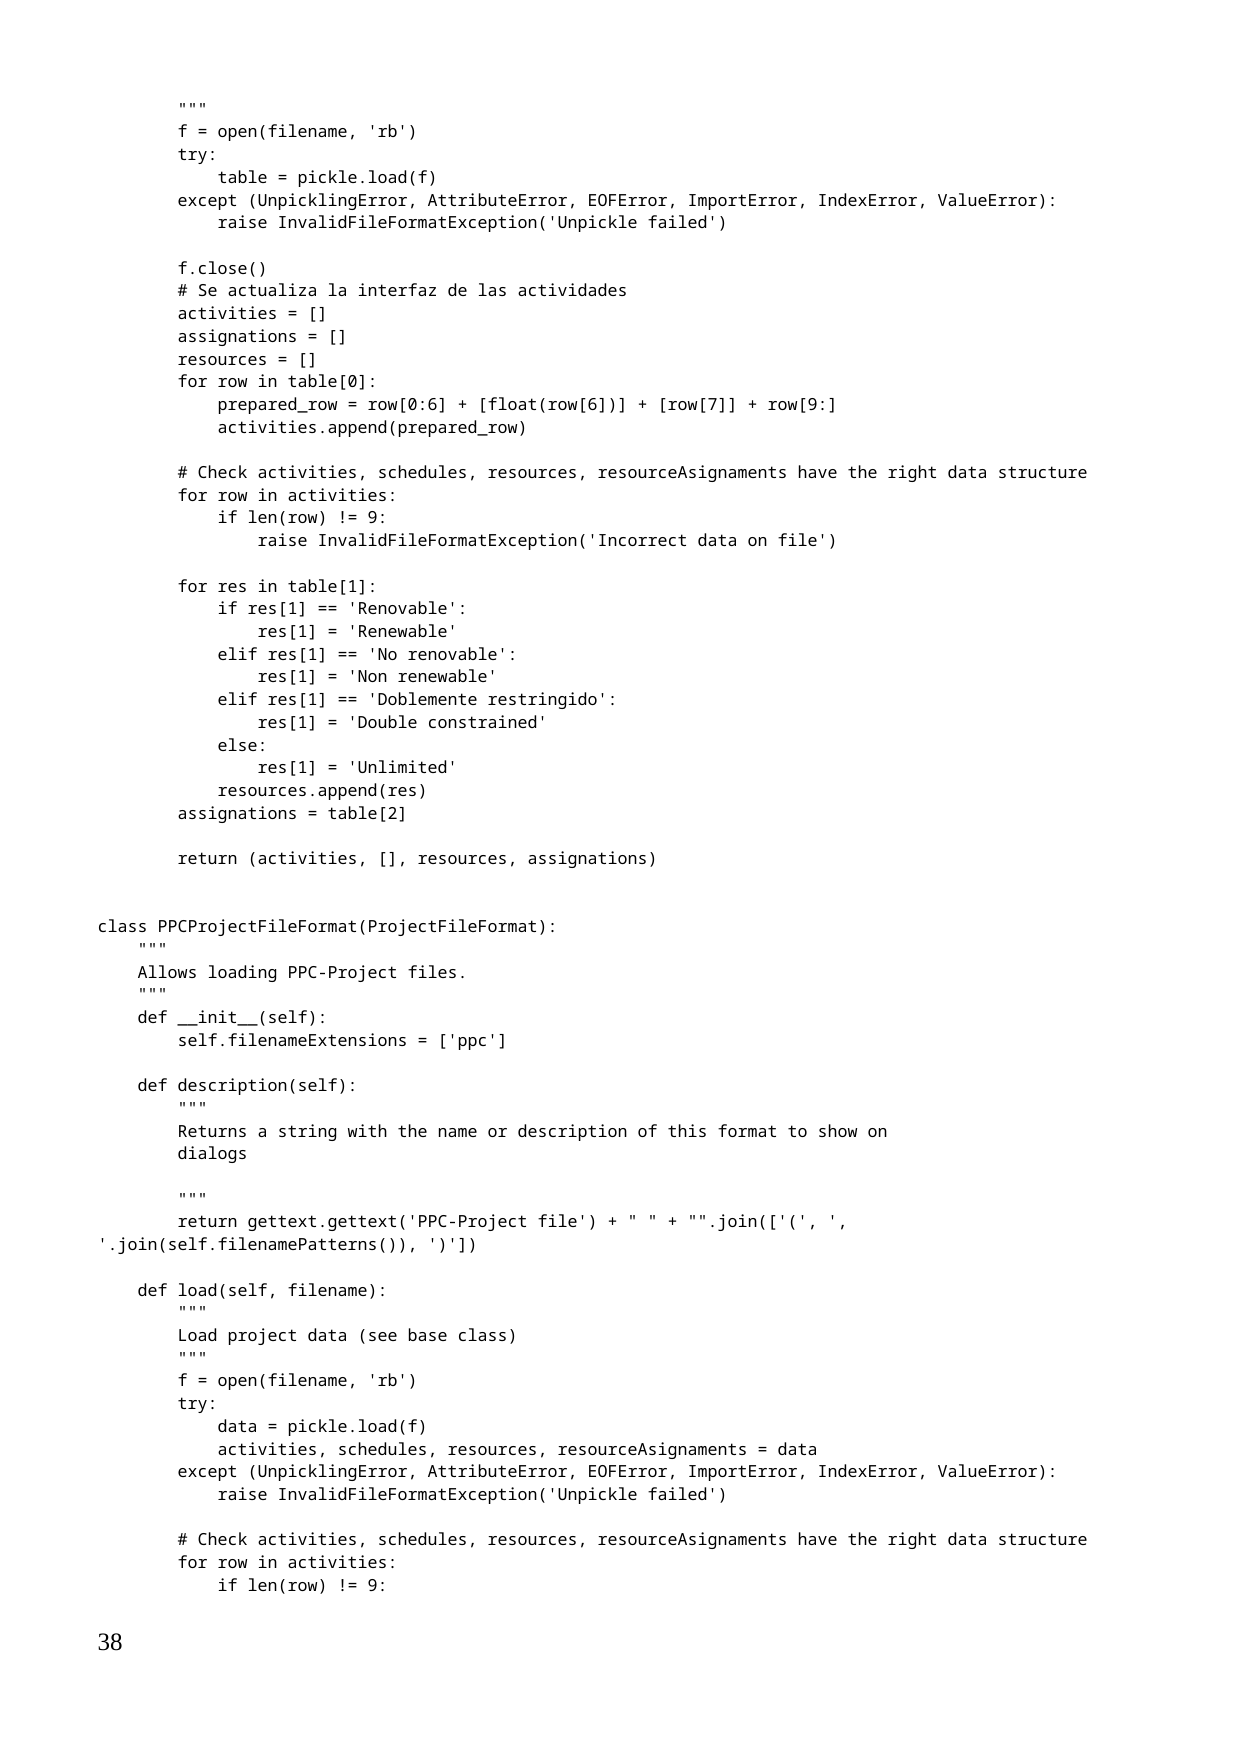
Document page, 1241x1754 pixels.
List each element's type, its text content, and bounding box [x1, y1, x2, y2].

text except (UnpicklingError, AttributeError, EOFError, ImportError, IndexError, ValueError): [97, 188, 1113, 211]
text f = open(filename, 'rb') [97, 120, 1113, 143]
text # Check activities, schedules, resources, resourceAsignaments have the right data structure [97, 1528, 1113, 1551]
text Returns a string with the name or description of this format to show on [97, 1119, 1113, 1142]
text for row in activities: [97, 483, 1113, 506]
text self.filenameExtensions = ['ppc'] [97, 1028, 1113, 1051]
text Allows loading PPC-Project files. [97, 960, 1113, 983]
text resources.append(res) [97, 779, 1113, 801]
text """ [97, 938, 1113, 960]
text """ [97, 983, 1113, 1006]
text activities = [] [97, 302, 1113, 324]
text table = pickle.load(f) [97, 166, 1113, 188]
text def load(self, filename): [97, 1278, 1113, 1301]
text """ [97, 1097, 1113, 1119]
text f = open(filename, 'rb') [97, 1369, 1113, 1392]
text assignations = table[2] [97, 801, 1113, 824]
text for row in table[0]: [97, 370, 1113, 393]
text res[1] = 'Renewable' [97, 620, 1113, 642]
text try: [97, 143, 1113, 166]
text def __init__(self): [97, 1006, 1113, 1028]
text raise InvalidFileFormatException('Unpickle failed') [97, 1483, 1113, 1505]
text else: [97, 733, 1113, 756]
text res[1] = 'Non renewable' [97, 665, 1113, 688]
text activities.append(prepared_row) [97, 415, 1113, 438]
text try: [97, 1392, 1113, 1414]
text # Check activities, schedules, resources, resourceAsignaments have the right data structure [97, 461, 1113, 483]
text activities, schedules, resources, resourceAsignaments = data [97, 1437, 1113, 1460]
text except (UnpicklingError, AttributeError, EOFError, ImportError, IndexError, ValueError): [97, 1460, 1113, 1483]
text resources = [] [97, 347, 1113, 370]
text f.close() [97, 256, 1113, 279]
text Load project data (see base class) [97, 1324, 1113, 1346]
text prepared_row = row[0:6] + [float(row[6])] + [row[7]] + row[9:] [97, 393, 1113, 415]
text data = pickle.load(f) [97, 1414, 1113, 1437]
text res[1] = 'Double constrained' [97, 711, 1113, 733]
text """ [97, 1301, 1113, 1324]
text """ [97, 1187, 1113, 1210]
text res[1] = 'Unlimited' [97, 756, 1113, 779]
text return (activities, [], resources, assignations) [97, 847, 1113, 869]
text class PPCProjectFileFormat(ProjectFileFormat): [97, 915, 1113, 938]
text if res[1] == 'Renovable': [97, 597, 1113, 620]
text elif res[1] == 'Doblemente restringido': [97, 688, 1113, 711]
text assignations = [] [97, 324, 1113, 347]
text elif res[1] == 'No renovable': [97, 642, 1113, 665]
text return gettext.gettext('PPC-Project file') + " " + "".join(['(', ', '.join(self.filenamePatterns()), ')']) [97, 1210, 1113, 1256]
text # Se actualiza la interfaz de las actividades [97, 279, 1113, 302]
text if len(row) != 9: [97, 1573, 1113, 1596]
text raise InvalidFileFormatException('Incorrect data on file') [97, 529, 1113, 552]
text """ [97, 97, 1113, 120]
text for row in activities: [97, 1551, 1113, 1573]
text def description(self): [97, 1074, 1113, 1097]
text """ [97, 1346, 1113, 1369]
text dialogs [97, 1142, 1113, 1165]
text for res in table[1]: [97, 574, 1113, 597]
text raise InvalidFileFormatException('Unpickle failed') [97, 211, 1113, 234]
text if len(row) != 9: [97, 506, 1113, 529]
